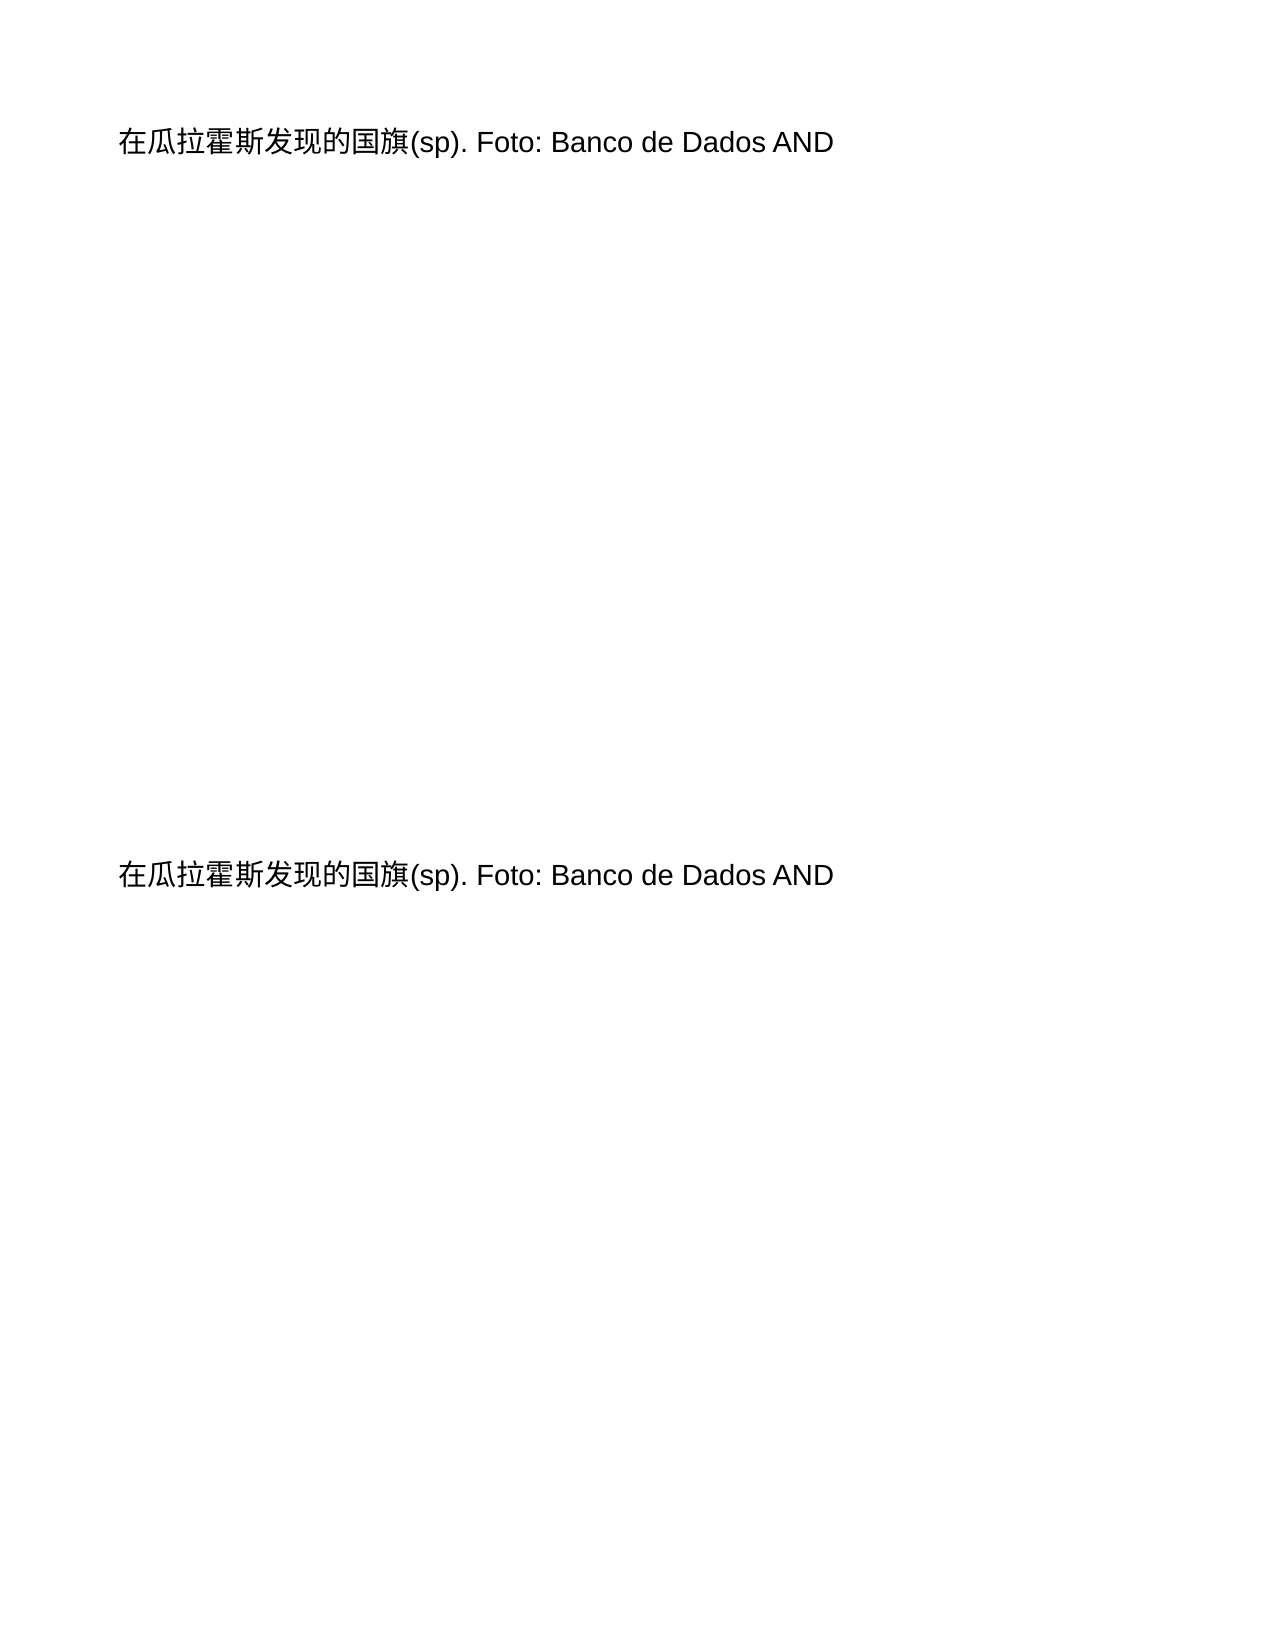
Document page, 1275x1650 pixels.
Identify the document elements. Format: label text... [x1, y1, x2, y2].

text 在瓜拉霍斯发现的国旗(sp). Foto: Banco de Dados AND [118, 851, 1157, 894]
text 在瓜拉霍斯发现的国旗(sp). Foto: Banco de Dados AND [118, 118, 1157, 160]
